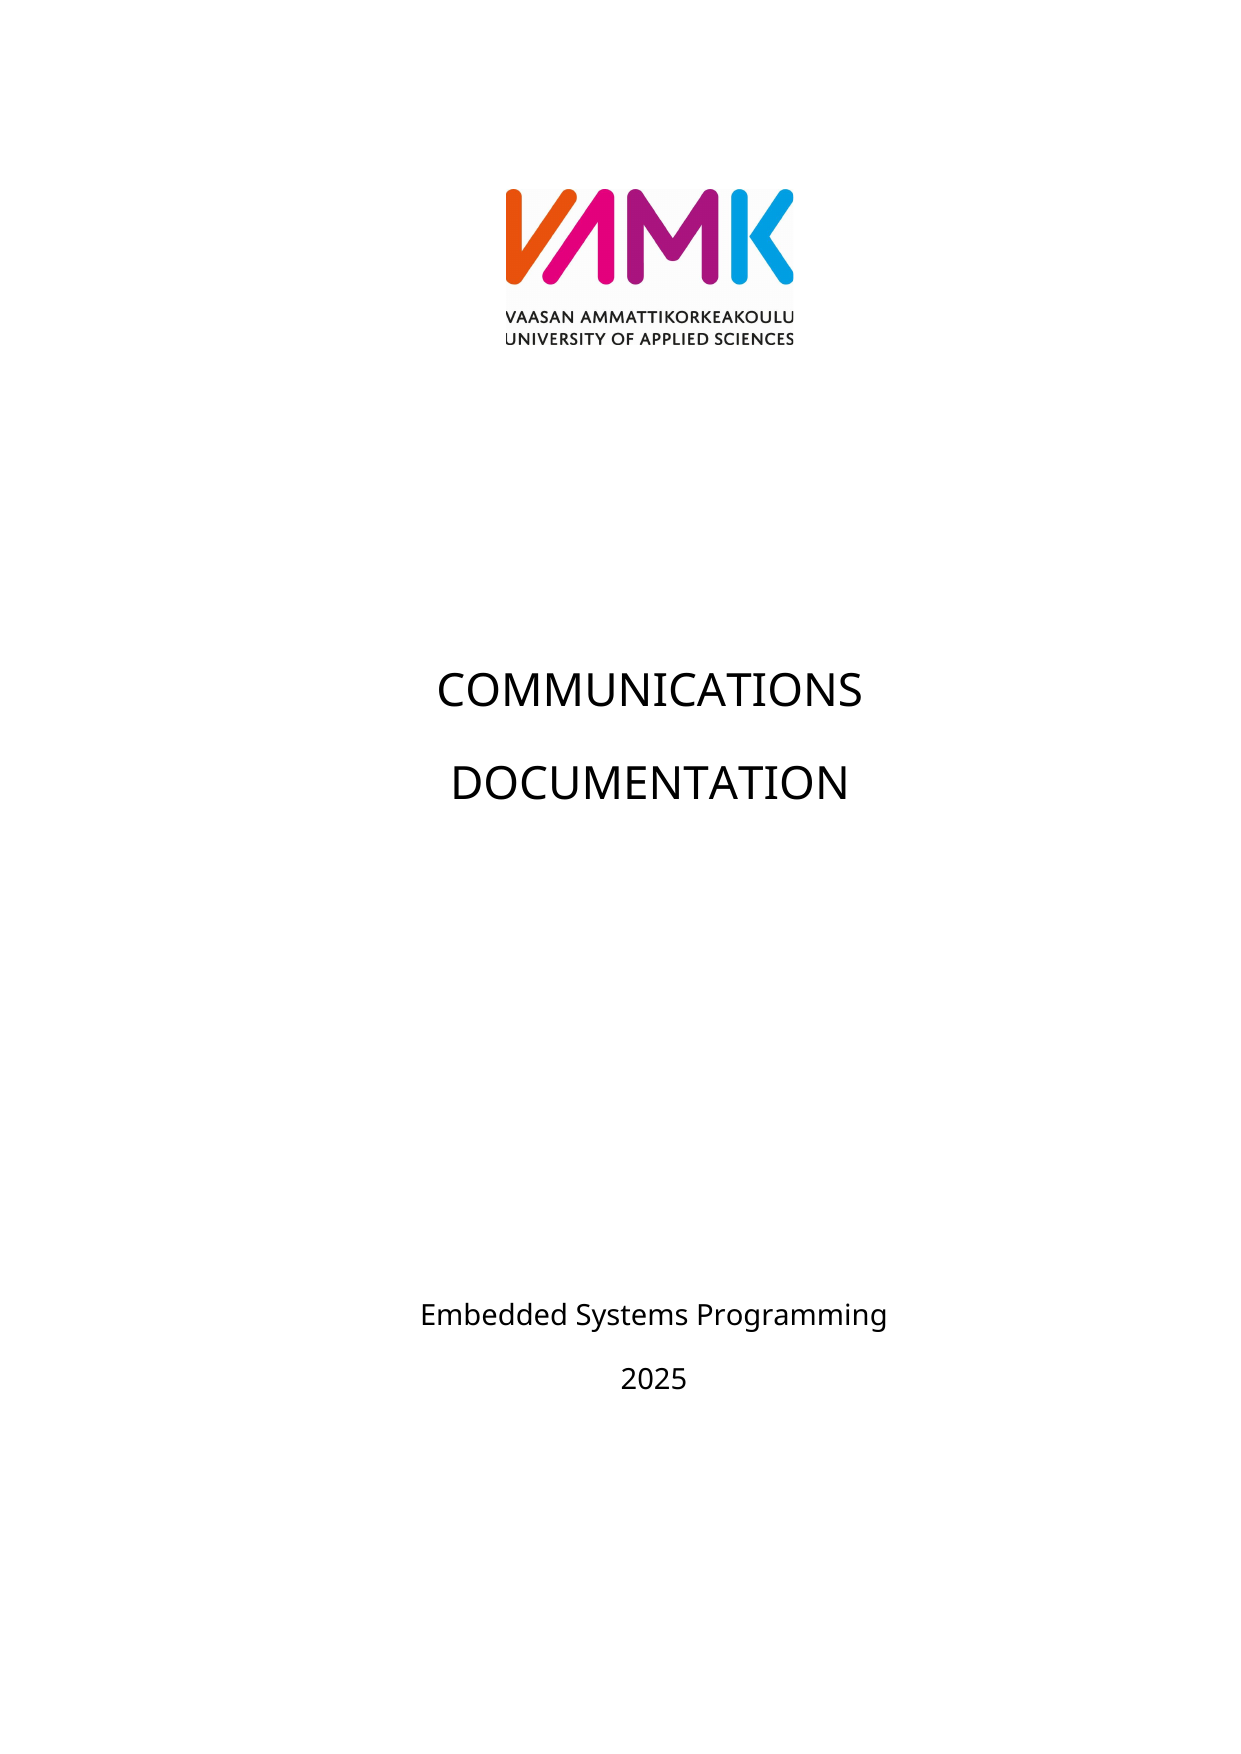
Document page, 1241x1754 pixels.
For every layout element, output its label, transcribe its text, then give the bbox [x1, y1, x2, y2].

text 2025 [257, 1358, 1050, 1398]
text Embedded Systems Programming [257, 1294, 1050, 1333]
title Documentation [236, 751, 1063, 813]
title Communications [236, 657, 1063, 719]
picture [506, 189, 794, 345]
picture [770, 201, 794, 271]
